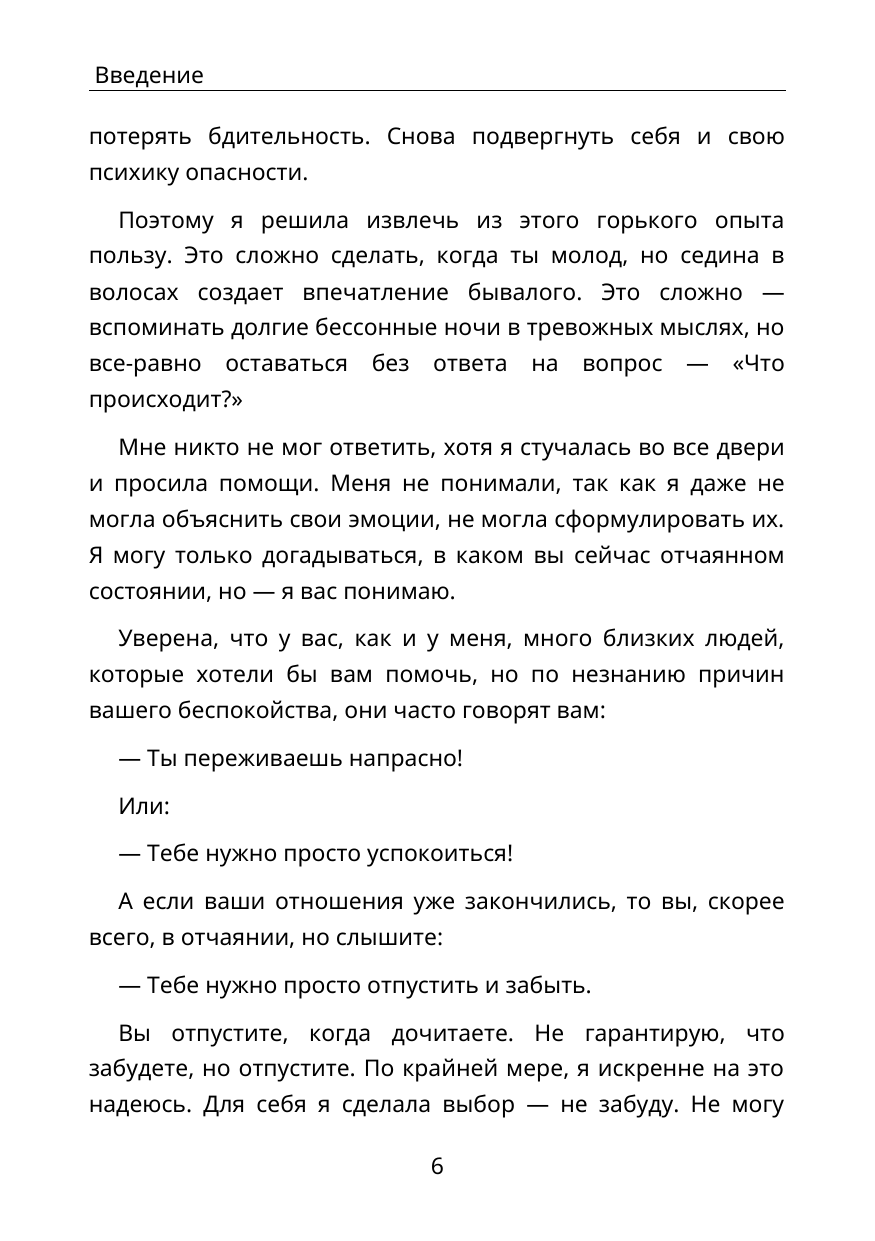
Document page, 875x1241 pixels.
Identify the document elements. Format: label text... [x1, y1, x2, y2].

text потерять бдительность. Снова подвергнуть себя и свою психику опасности. [88, 120, 786, 187]
text А если ваши отношения уже закончились, то вы, скорее всего, в отчаянии, но слышите: [88, 885, 786, 952]
text — Тебе нужно просто успокоиться! [88, 837, 786, 869]
text Вы отпустите, когда дочитаете. Не гарантирую, что забудете, но отпустите. По крайней мере, я искренне на это надеюсь. Для себя я сделала выбор — не забуду. Не могу [88, 1016, 786, 1119]
text Поэтому я решила извлечь из этого горького опыта пользу. Это сложно сделать, когда ты молод, но седина в волосах создает впечатление бывалого. Это сложно — вспоминать долгие бессонные ночи в тревожных мыслях, но все-равно оставаться без ответа на вопрос — «Что происходит?» [88, 203, 786, 414]
text — Тебе нужно просто отпустить и забыть. [88, 969, 786, 1000]
text — Ты переживаешь напрасно! [88, 742, 786, 773]
text Мне никто не мог ответить, хотя я стучалась во все двери и просила помощи. Меня не понимали, так как я даже не могла объяснить свои эмоции, не могла сформулировать их. Я могу только догадываться, в каком вы сейчас отчаянном состоянии, но — я вас понимаю. [88, 431, 786, 606]
text Или: [88, 790, 786, 821]
text Уверена, что у вас, как и у меня, много близких людей, которые хотели бы вам помочь, но по незнанию причин вашего беспокойства, они часто говорят вам: [88, 622, 786, 726]
